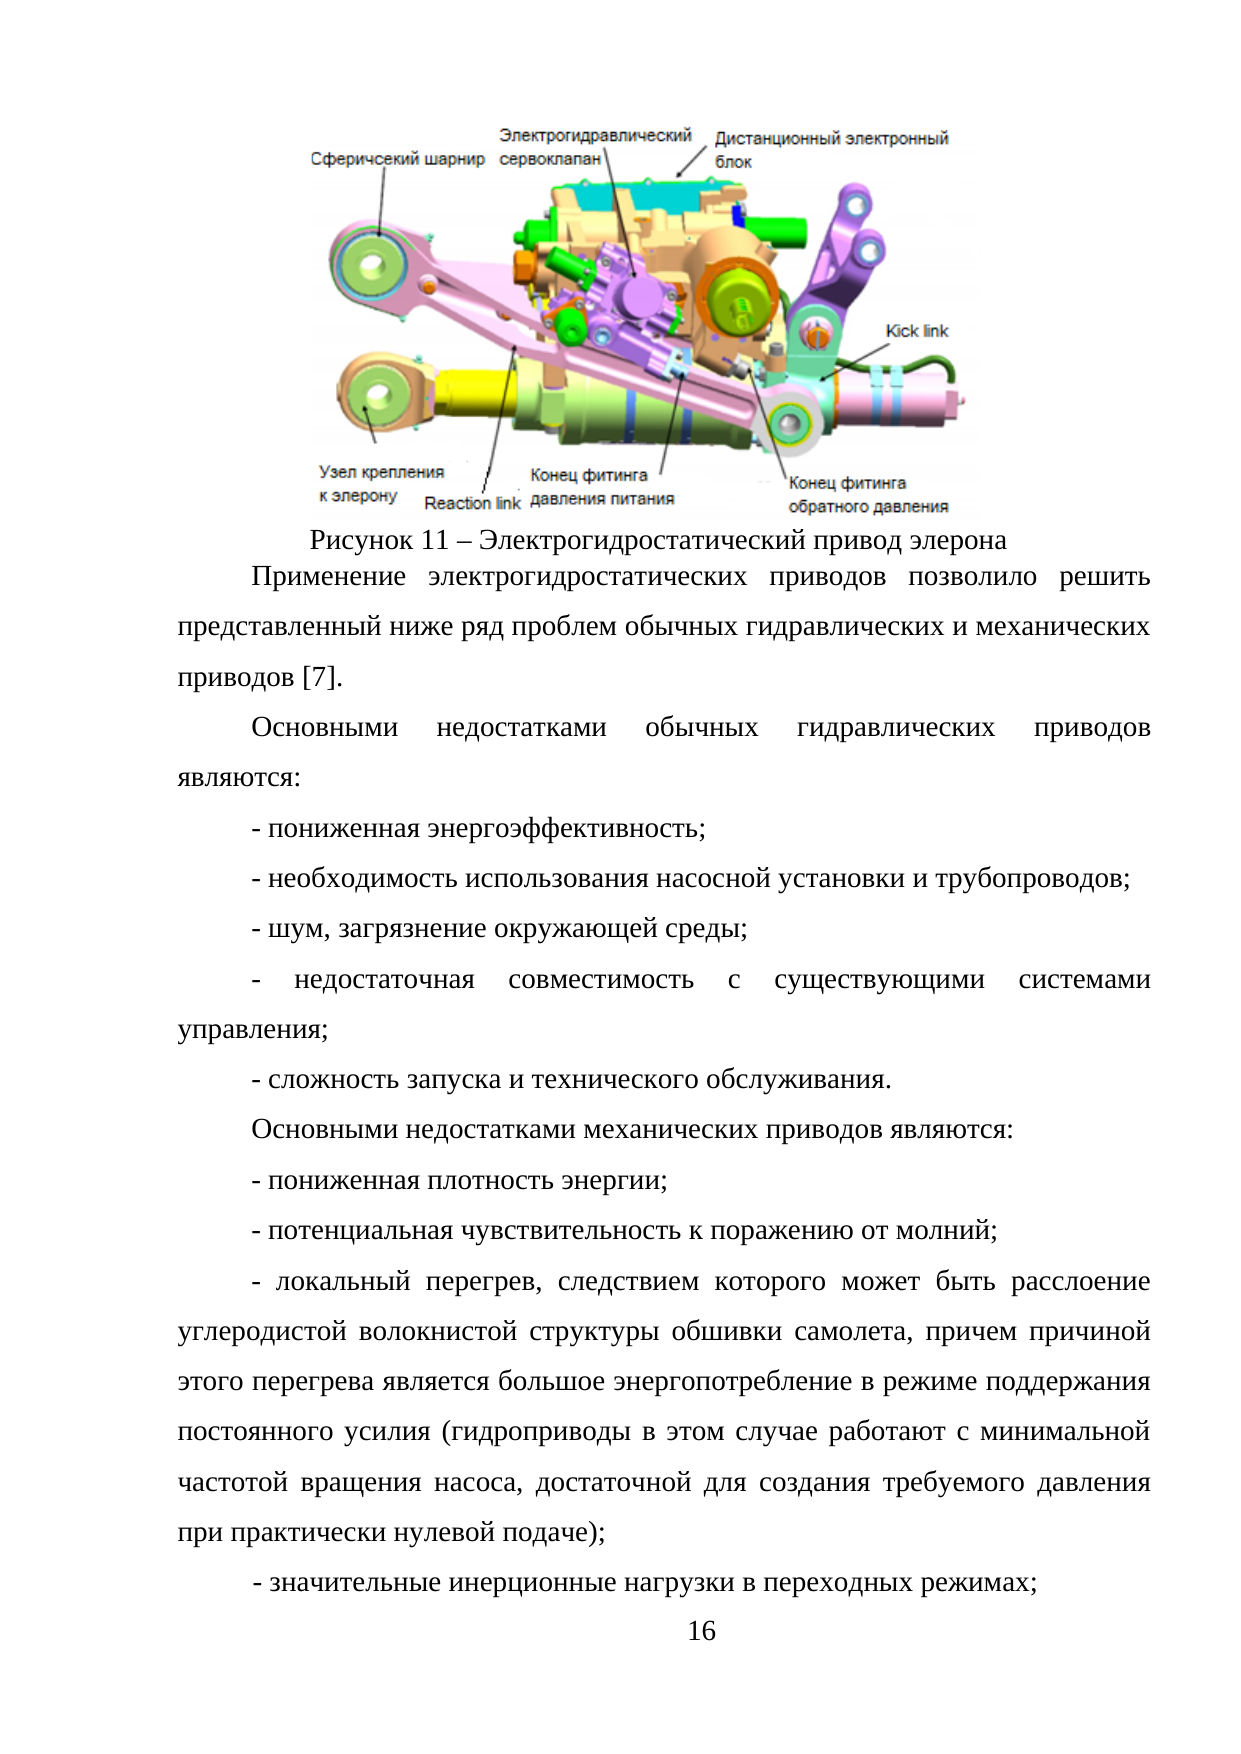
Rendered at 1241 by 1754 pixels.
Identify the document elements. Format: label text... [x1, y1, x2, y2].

text - необходимость использования насосной установки и трубопроводов; [177, 860, 1152, 894]
table_cell Рисунок 11 – Электрогидростатический привод элерона [177, 522, 1139, 558]
text Основными недостатками механических приводов являются: [177, 1112, 1152, 1145]
text - пониженная плотность энергии; [177, 1162, 1152, 1196]
text - пониженная энергоэффективность; [177, 810, 1152, 843]
text - значительные инерционные нагрузки в переходных режимах; [252, 1564, 1152, 1598]
text Применение электрогидростатических приводов позволило решить представленный ниже ряд проблем обычных гидравлических и механических приводов [7]. [177, 558, 1152, 692]
text - сложность запуска и технического обслуживания. [177, 1061, 1152, 1095]
text - локальный перегрев, следствием которого может быть расслоение углеродистой волокнистой структуры обшивки самолета, причем причиной этого перегрева является большое энергопотребление в режиме поддержания постоянного усилия (гидроприводы в этом случае работают с минимальной частотой вращения насоса, достаточной для создания требуемого давления при практически нулевой подаче); [177, 1263, 1152, 1548]
text - шум, загрязнение окружающей среды; [177, 910, 1152, 944]
text Основными недостатками обычных гидравлических приводов являются: [177, 709, 1152, 793]
text - недостаточная совместимость с существующими системами управления; [177, 961, 1152, 1044]
table_header [1007, 118, 1139, 522]
picture [332, 118, 1007, 522]
text - потенциальная чувствительность к поражению от молний; [177, 1212, 1152, 1246]
table_header [177, 118, 332, 522]
